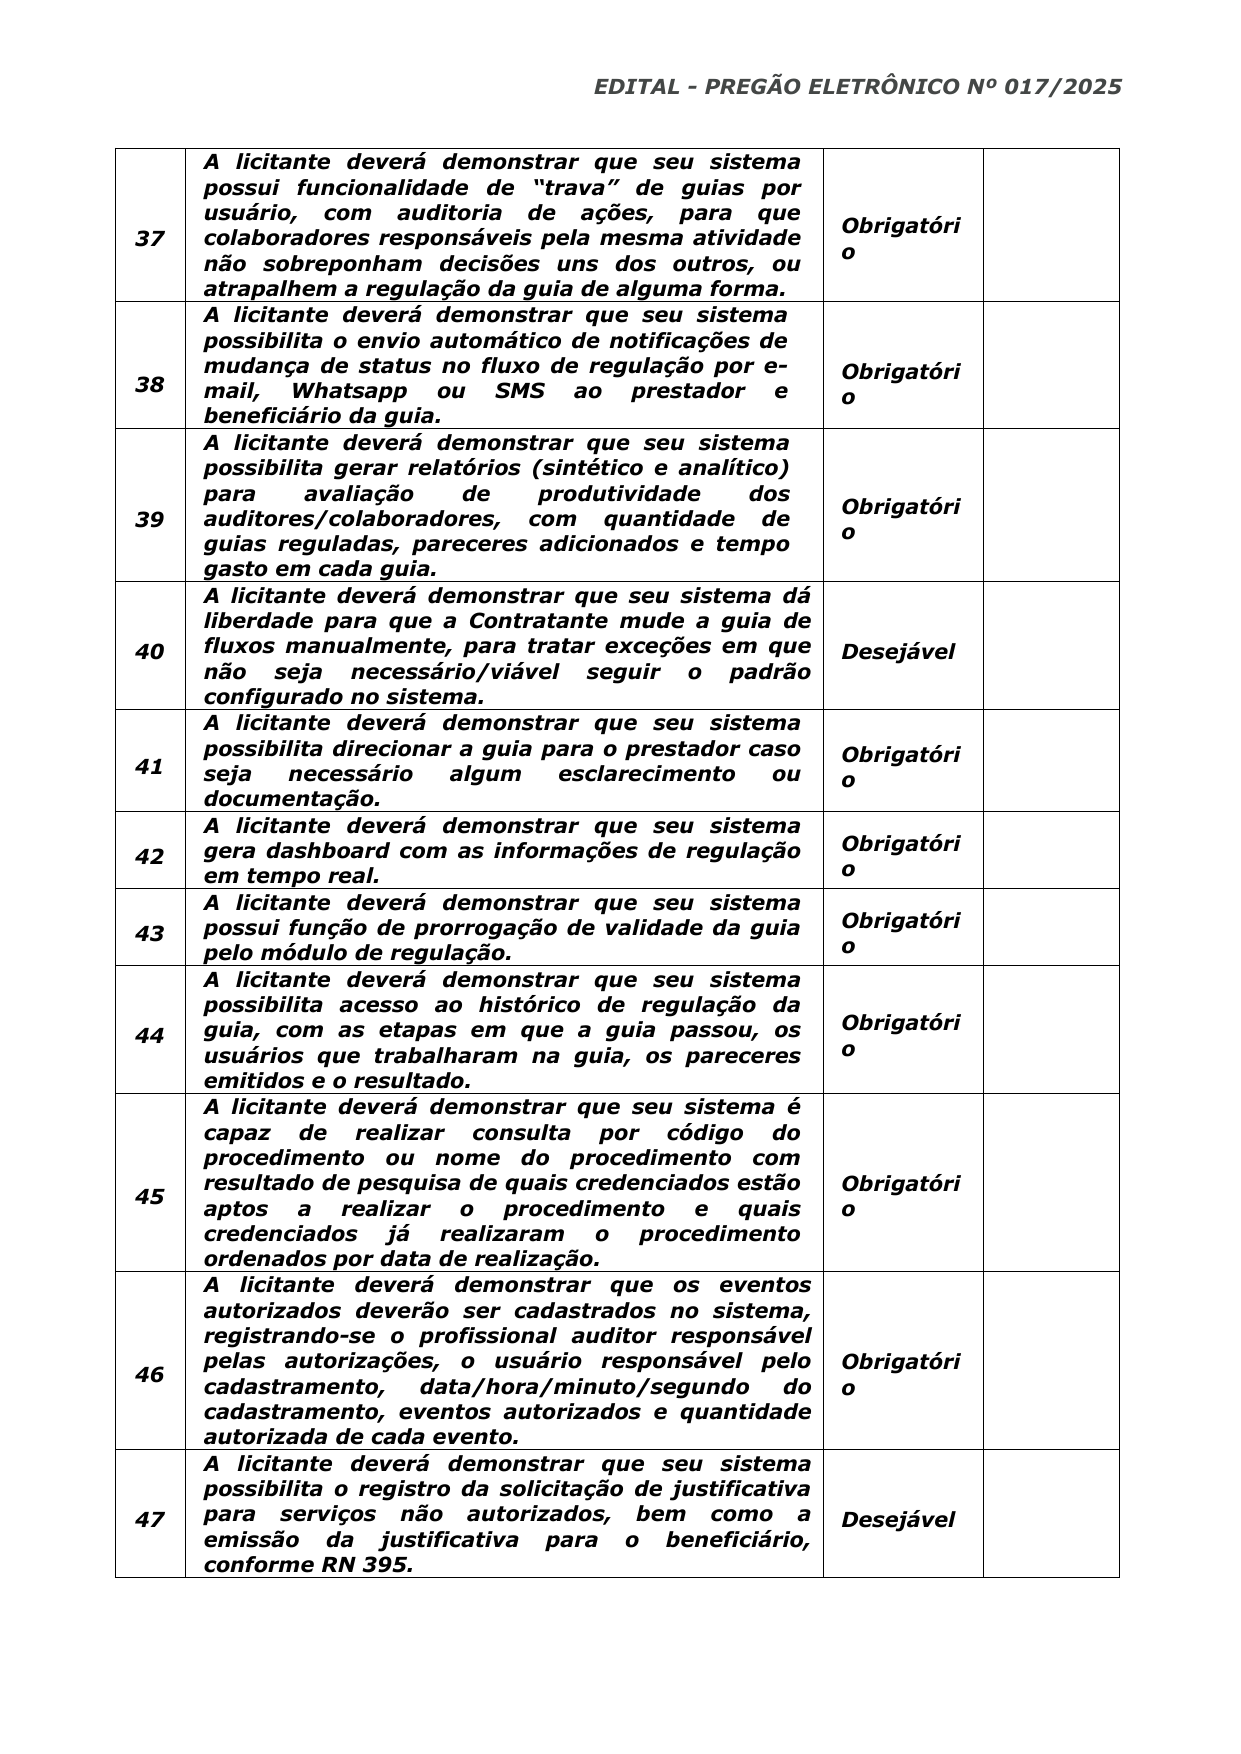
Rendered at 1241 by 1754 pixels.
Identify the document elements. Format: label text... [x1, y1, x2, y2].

table_cell A licitante deverá demonstrar que seu sistema possui funcionalidade de “trava” de guias por usuário, com auditoria de ações, para que colaboradores responsáveis pela mesma atividade não sobreponham decisões uns dos outros, ou atrapalhem a regulação da guia de alguma forma. [186, 149, 823, 301]
table_cell A licitante deverá demonstrar que seu sistema possui função de prorrogação de validade da guia pelo módulo de regulação. [186, 889, 823, 965]
table_cell 37 [116, 149, 185, 301]
table_cell [984, 582, 1119, 709]
table_cell 46 [116, 1272, 185, 1449]
table_cell Obrigatório [824, 149, 983, 301]
table_cell Obrigatório [824, 812, 983, 888]
table_cell A licitante deverá demonstrar que seu sistema possibilita o envio automático de notificações de mudança de status no fluxo de regulação por e-mail, Whatsapp ou SMS ao prestador e beneficiário da guia. [186, 302, 823, 428]
table_cell [984, 889, 1119, 965]
table_cell Desejável [824, 582, 983, 709]
table_cell Obrigatório [824, 966, 983, 1093]
table_cell Obrigatório [824, 429, 983, 581]
table_cell A licitante deverá demonstrar que seu sistema possibilita direcionar a guia para o prestador caso seja necessário algum esclarecimento ou documentação. [186, 710, 823, 811]
table_cell [984, 429, 1119, 581]
table_cell Desejável [824, 1450, 983, 1577]
table_cell 44 [116, 966, 185, 1093]
table_cell A licitante deverá demonstrar que seu sistema possibilita gerar relatórios (sintético e analítico) para avaliação de produtividade dos auditores/colaboradores, com quantidade de guias reguladas, pareceres adicionados e tempo gasto em cada guia. [186, 429, 823, 581]
table_cell A licitante deverá demonstrar que os eventos autorizados deverão ser cadastrados no sistema, registrando-se o profissional auditor responsável pelas autorizações, o usuário responsável pelo cadastramento, data/hora/minuto/segundo do cadastramento, eventos autorizados e quantidade autorizada de cada evento. [186, 1272, 823, 1449]
table_cell Obrigatório [824, 1272, 983, 1449]
table_cell Obrigatório [824, 889, 983, 965]
table_cell Obrigatório [824, 1094, 983, 1271]
table_cell 38 [116, 302, 185, 428]
table_cell [984, 302, 1119, 428]
table_cell 39 [116, 429, 185, 581]
table_cell 45 [116, 1094, 185, 1271]
table_cell 47 [116, 1450, 185, 1577]
table_cell 42 [116, 812, 185, 888]
table_cell A licitante deverá demonstrar que seu sistema é capaz de realizar consulta por código do procedimento ou nome do procedimento com resultado de pesquisa de quais credenciados estão aptos a realizar o procedimento e quais credenciados já realizaram o procedimento ordenados por data de realização. [186, 1094, 823, 1271]
table_cell A licitante deverá demonstrar que seu sistema possibilita acesso ao histórico de regulação da guia, com as etapas em que a guia passou, os usuários que trabalharam na guia, os pareceres emitidos e o resultado. [186, 966, 823, 1093]
table_cell [984, 1450, 1119, 1577]
table_cell Obrigatório [824, 302, 983, 428]
table_cell [984, 149, 1119, 301]
table_cell A licitante deverá demonstrar que seu sistema possibilita o registro da solicitação de justificativa para serviços não autorizados, bem como a emissão da justificativa para o beneficiário, conforme RN 395. [186, 1450, 823, 1577]
table_cell 41 [116, 710, 185, 811]
table_cell [984, 966, 1119, 1093]
table_cell A licitante deverá demonstrar que seu sistema dá liberdade para que a Contratante mude a guia de fluxos manualmente, para tratar exceções em que não seja necessário/viável seguir o padrão configurado no sistema. [186, 582, 823, 709]
table_cell [984, 710, 1119, 811]
table_cell A licitante deverá demonstrar que seu sistema gera dashboard com as informações de regulação em tempo real. [186, 812, 823, 888]
table_cell [984, 1094, 1119, 1271]
table_cell [984, 1272, 1119, 1449]
table_cell 43 [116, 889, 185, 965]
table_cell 40 [116, 582, 185, 709]
table_cell Obrigatório [824, 710, 983, 811]
table_cell [984, 812, 1119, 888]
